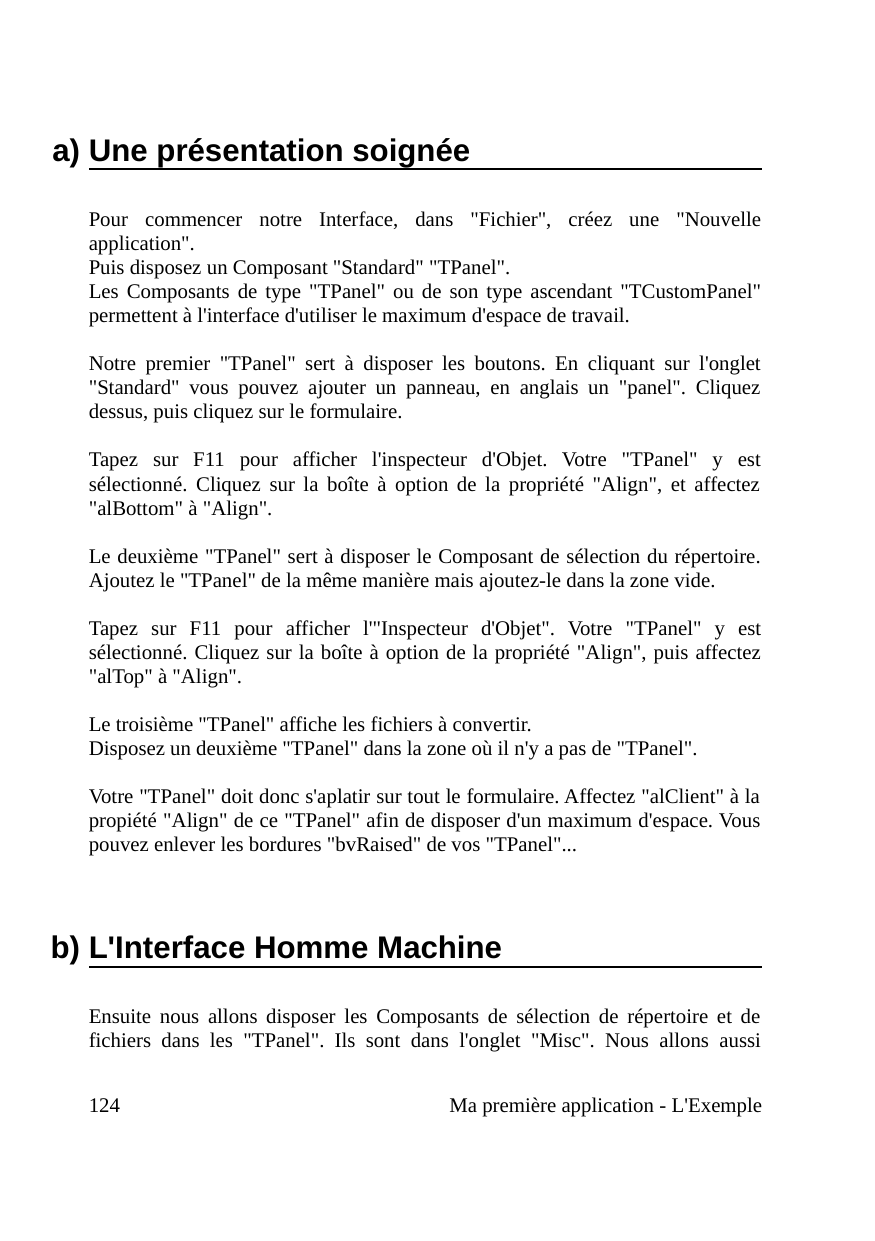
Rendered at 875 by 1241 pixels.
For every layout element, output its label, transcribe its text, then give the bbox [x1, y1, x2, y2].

subtitle L'Interface Homme Machine [88, 929, 762, 968]
text Disposez un deuxième "TPanel" dans la zone où il n'y a pas de "TPanel". [88, 736, 762, 760]
text Le troisième "TPanel" affiche les fichiers à convertir. [88, 712, 762, 736]
text Tapez sur F11 pour afficher l'"Inspecteur d'Objet". Votre "TPanel" y est sélectionné. Cliquez sur la boîte à option de la propriété "Align", puis affectez "alTop" à "Align". [88, 616, 762, 688]
subtitle Une présentation soignée [88, 132, 762, 170]
text Le deuxième "TPanel" sert à disposer le Composant de sélection du répertoire. Ajoutez le "TPanel" de la même manière mais ajoutez-le dans la zone vide. [88, 544, 762, 592]
text Votre "TPanel" doit donc s'aplatir sur tout le formulaire. Affectez "alClient" à la propiété "Align" de ce "TPanel" afin de disposer d'un maximum d'espace. Vous pouvez enlever les bordures "bvRaised" de vos "TPanel"... [88, 784, 762, 856]
text Puis disposez un Composant "Standard" "TPanel". [88, 255, 762, 279]
text Pour commencer notre Interface, dans "Fichier", créez une "Nouvelle application". [88, 207, 762, 255]
text Tapez sur F11 pour afficher l'inspecteur d'Objet. Votre "TPanel" y est sélectionné. Cliquez sur la boîte à option de la propriété "Align", et affectez "alBottom" à "Align". [88, 447, 762, 519]
text Les Composants de type "TPanel" ou de son type ascendant "TCustomPanel" permettent à l'interface d'utiliser le maximum d'espace de travail. [88, 279, 762, 327]
text Ensuite nous allons disposer les Composants de sélection de répertoire et de fichiers dans les "TPanel". Ils sont dans l'onglet "Misc". Nous allons aussi [88, 1004, 762, 1052]
text Notre premier "TPanel" sert à disposer les boutons. En cliquant sur l'onglet "Standard" vous pouvez ajouter un panneau, en anglais un "panel". Cliquez dessus, puis cliquez sur le formulaire. [88, 351, 762, 423]
